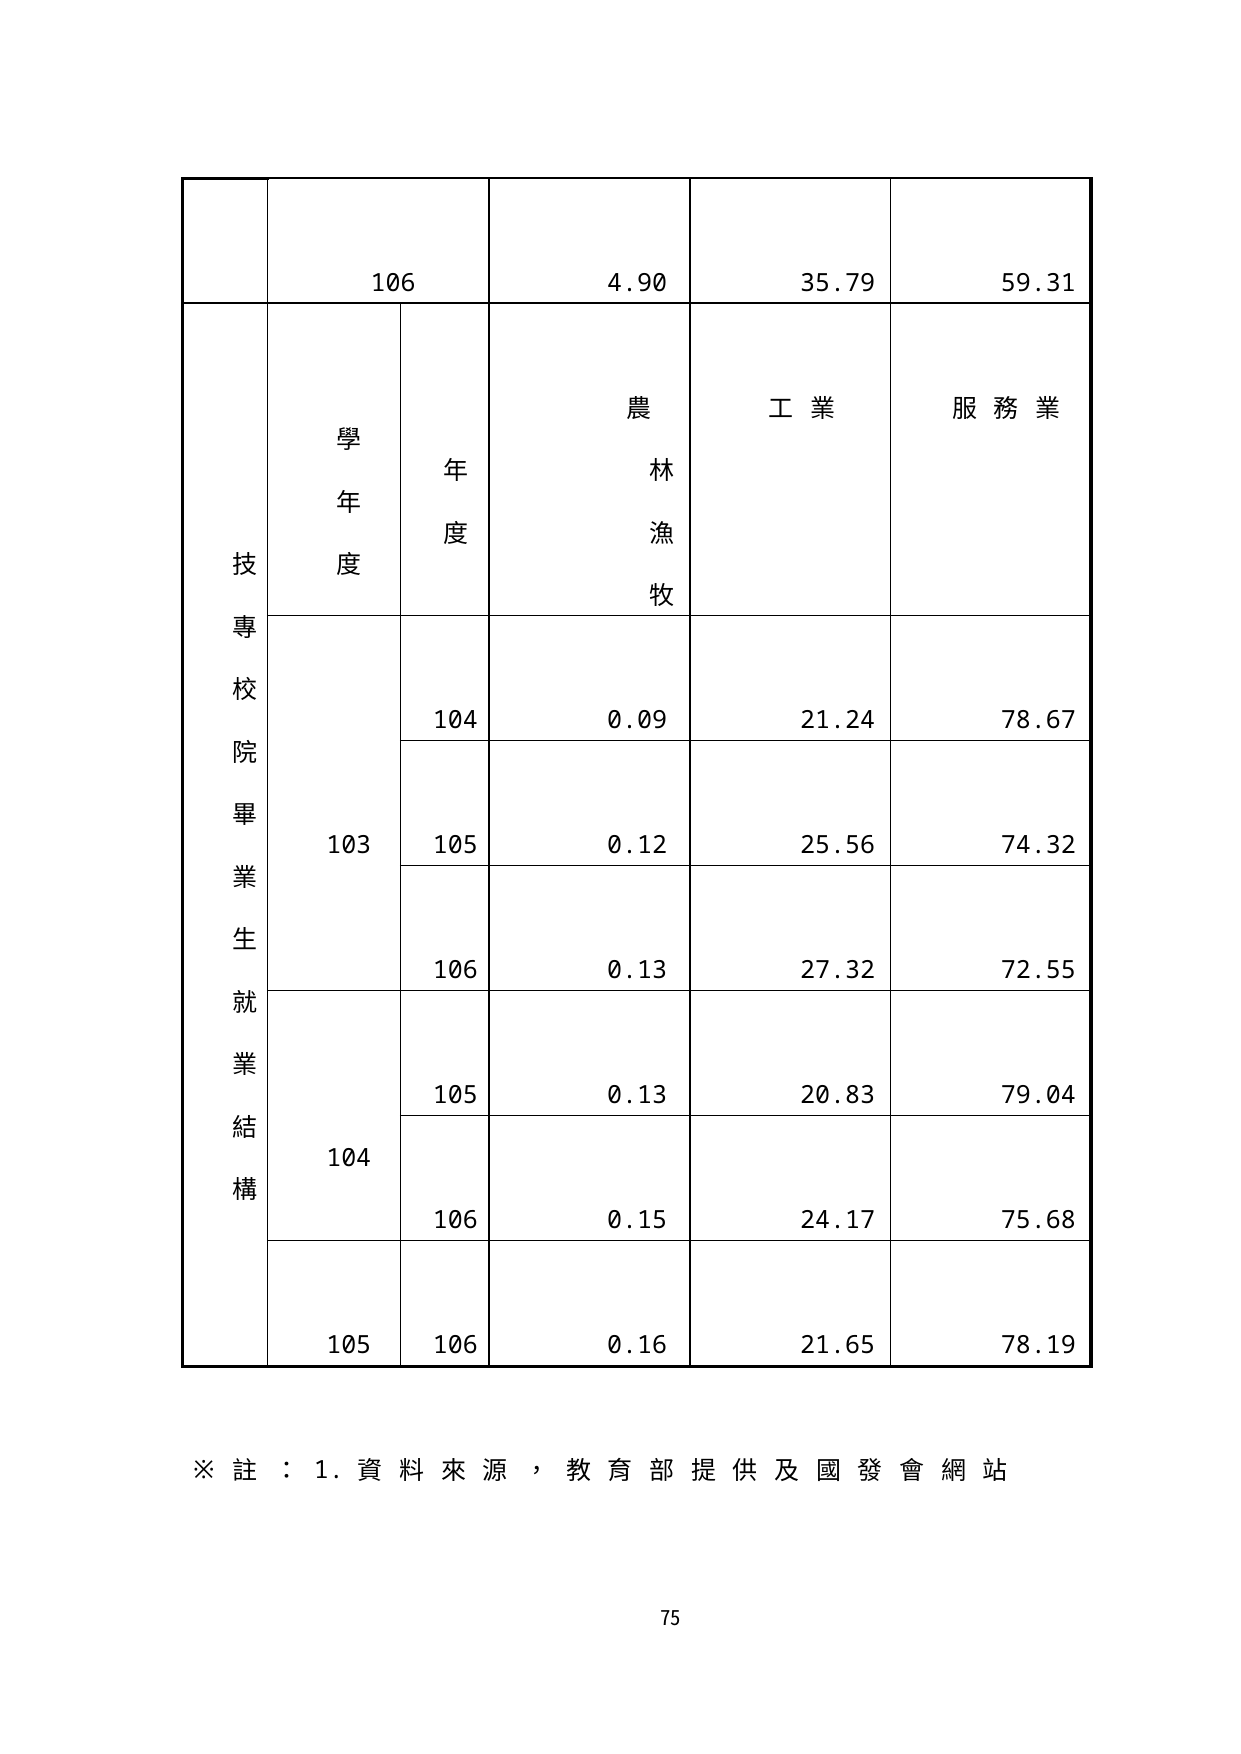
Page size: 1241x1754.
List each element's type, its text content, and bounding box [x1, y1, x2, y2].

table_cell 75.68 [891, 1116, 1089, 1240]
table_cell 106 [401, 1116, 488, 1240]
table_cell 技專校院畢業生就業結構 [184, 304, 267, 1365]
table_cell 78.67 [891, 616, 1089, 740]
table_cell 0.16 [490, 1241, 689, 1365]
table_cell 0.15 [490, 1116, 689, 1240]
table_cell 服務業 [891, 304, 1089, 615]
table_cell 25.56 [691, 741, 890, 865]
table_cell 35.79 [691, 179, 890, 302]
table_cell 74.32 [891, 741, 1089, 865]
table_cell 106 [401, 866, 488, 990]
table_cell 年度 [401, 304, 488, 615]
table_cell 104 [401, 616, 488, 740]
table_cell 20.83 [691, 991, 890, 1115]
table_cell 106 [268, 179, 488, 302]
table_cell 72.55 [891, 866, 1089, 990]
table_cell 104 [268, 991, 400, 1240]
table_cell 103 [268, 616, 400, 990]
table_cell 0.13 [490, 866, 689, 990]
table_cell 21.65 [691, 1241, 890, 1365]
table_cell 0.12 [490, 741, 689, 865]
table_cell 4.90 [490, 179, 689, 302]
table_cell 學年度 [268, 304, 400, 615]
table_cell 105 [401, 741, 488, 865]
table_cell 農林漁牧 [490, 304, 689, 615]
table_cell 工業 [691, 304, 890, 615]
table_cell 21.24 [691, 616, 890, 740]
table_cell 105 [401, 991, 488, 1115]
table_cell 59.31 [891, 179, 1089, 302]
table_cell 0.13 [490, 991, 689, 1115]
table_cell 27.32 [691, 866, 890, 990]
table_cell 78.19 [891, 1241, 1089, 1365]
table_cell 0.09 [490, 616, 689, 740]
table_cell 79.04 [891, 991, 1089, 1115]
table_header [184, 180, 267, 302]
text ※註：1.資料來源，教育部提供及國發會網站 [183, 1427, 1058, 1490]
table_cell 106 [401, 1241, 488, 1365]
table_cell 24.17 [691, 1116, 890, 1240]
table_cell 105 [268, 1241, 400, 1365]
